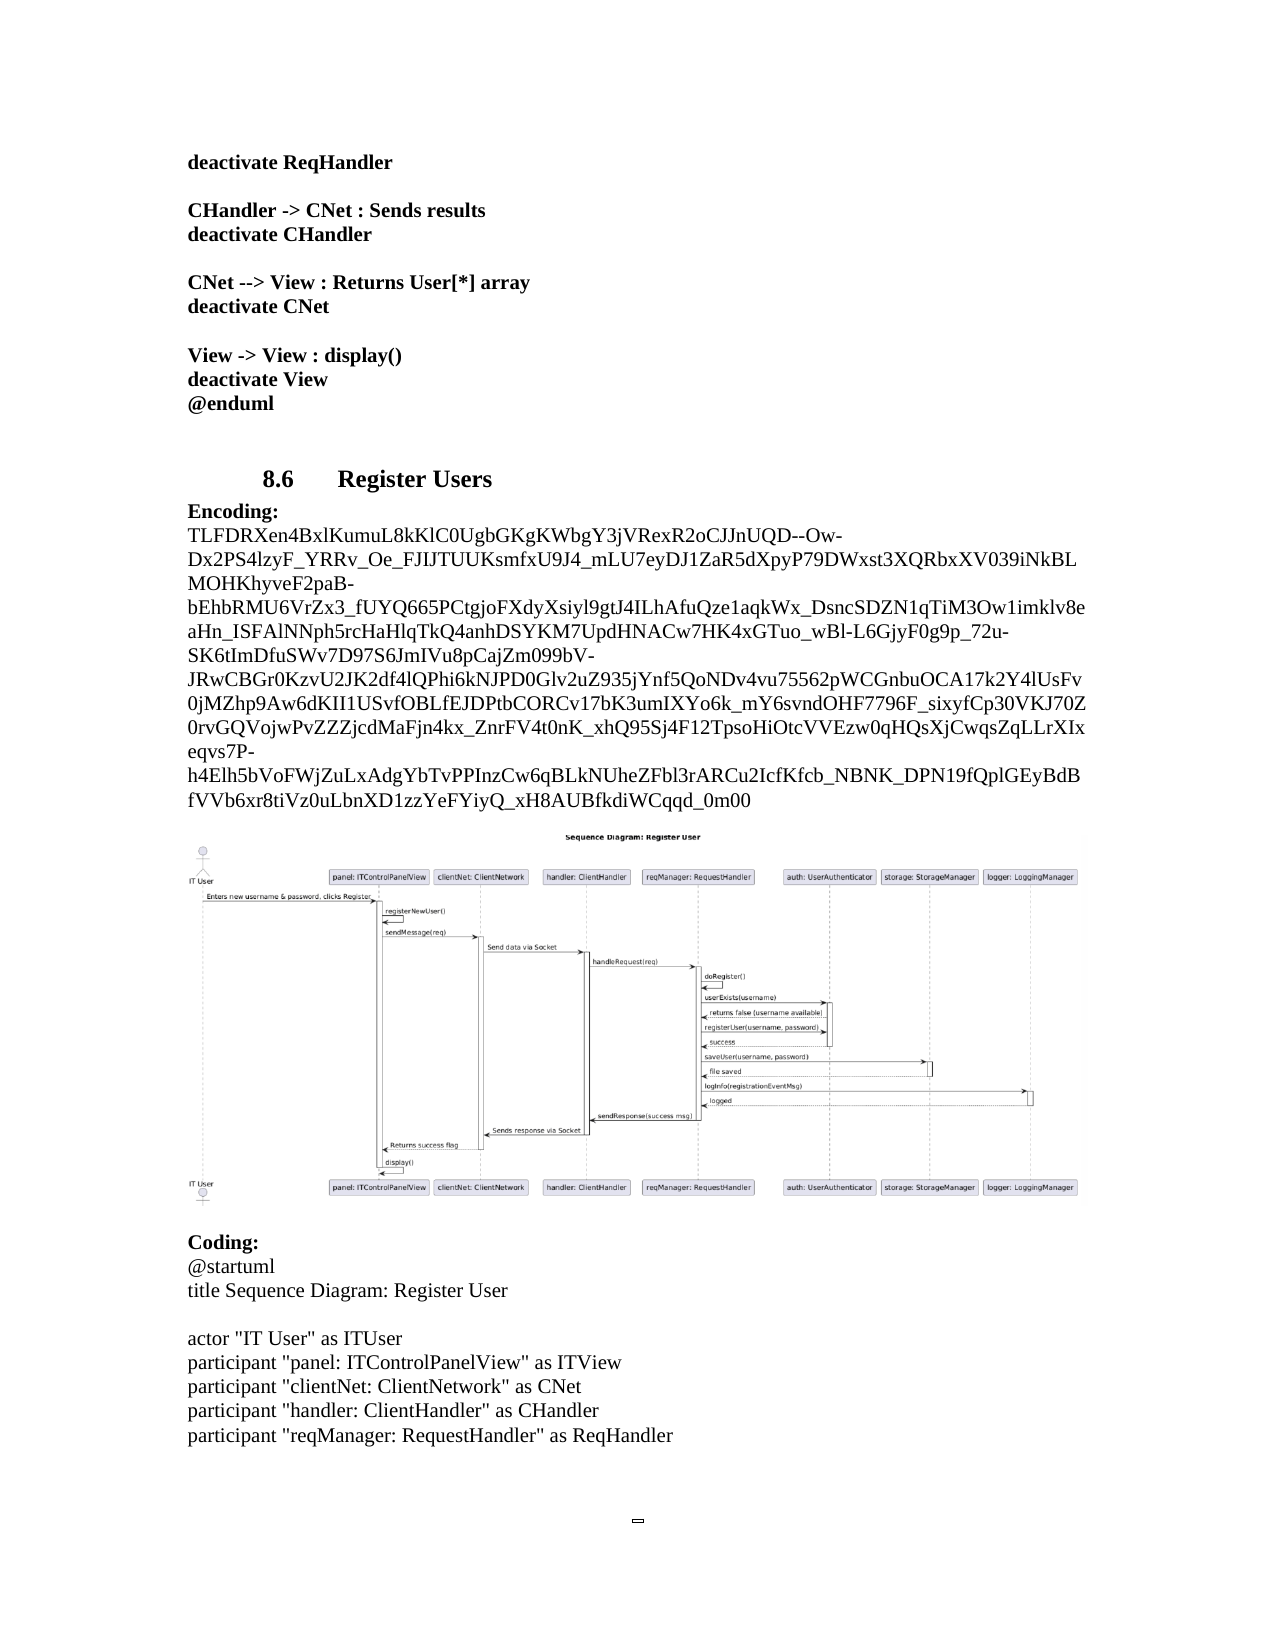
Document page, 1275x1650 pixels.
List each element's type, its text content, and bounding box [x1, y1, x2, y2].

text participant "clientNet: ClientNetwork" as CNet [187, 1374, 1087, 1398]
text CNet --> View : Returns User[*] array [187, 270, 1087, 294]
text @startuml [187, 1254, 1087, 1278]
text title Sequence Diagram: Register User [187, 1278, 1087, 1302]
text deactivate ReqHandler [187, 150, 1087, 174]
text actor "IT User" as ITUser [187, 1326, 1087, 1350]
text deactivate CHandler [187, 222, 1087, 246]
text Coding: [187, 1230, 1087, 1254]
picture [187, 835, 1088, 1206]
text CHandler -> CNet : Sends results [187, 198, 1087, 222]
subtitle 8.6 Register Users [187, 464, 1087, 492]
text TLFDRXen4BxlKumuL8kKlC0UgbGKgKWbgY3jVRexR2oCJJnUQD--Ow-Dx2PS4lzyF_YRRv_Oe_FJIJTUUKsmfxU9J4_mLU7eyDJ1ZaR5dXpyP79DWxst3XQRbxXV039iNkBLMOHKhyveF2paB-bEhbRMU6VrZx3_fUYQ665PCtgjoFXdyXsiyl9gtJ4ILhAfuQze1aqkWx_DsncSDZN1qTiM3Ow1imklv8eaHn_ISFAlNNph5rcHaHlqTkQ4anhDSYKM7UpdHNACw7HK4xGTuo_wBl-L6GjyF0g9p_72u-SK6tImDfuSWv7D97S6JmIVu8pCajZm099bV-JRwCBGr0KzvU2JK2df4lQPhi6kNJPD0Glv2uZ935jYnf5QoNDv4vu75562pWCGnbuOCA17k2Y4lUsFv0jMZhp9Aw6dKII1USvfOBLfEJDPtbCORCv17bK3umIXYo6k_mY6svndOHF7796F_sixyfCp30VKJ70Z0rvGQVojwPvZZZjcdMaFjn4kx_ZnrFV4t0nK_xhQ95Sj4F12TpsoHiOtcVVEzw0qHQsXjCwqsZqLLrXIxeqvs7P-h4Elh5bVoFWjZuLxAdgYbTvPPInzCw6qBLkNUheZFbl3rARCu2IcfKfcb_NBNK_DPN19fQplGEyBdBfVVb6xr8tiVz0uLbnXD1zzYeFYiyQ_xH8AUBfkdiWCqqd_0m00 [187, 523, 1087, 812]
text participant "reqManager: RequestHandler" as ReqHandler [187, 1422, 1087, 1447]
text participant "panel: ITControlPanelView" as ITView [187, 1350, 1087, 1374]
text View -> View : display() [187, 342, 1087, 367]
text Encoding: [187, 499, 1087, 523]
text deactivate View [187, 367, 1087, 391]
text @enduml [187, 391, 1087, 415]
text participant "handler: ClientHandler" as CHandler [187, 1398, 1087, 1422]
text deactivate CNet [187, 294, 1087, 318]
